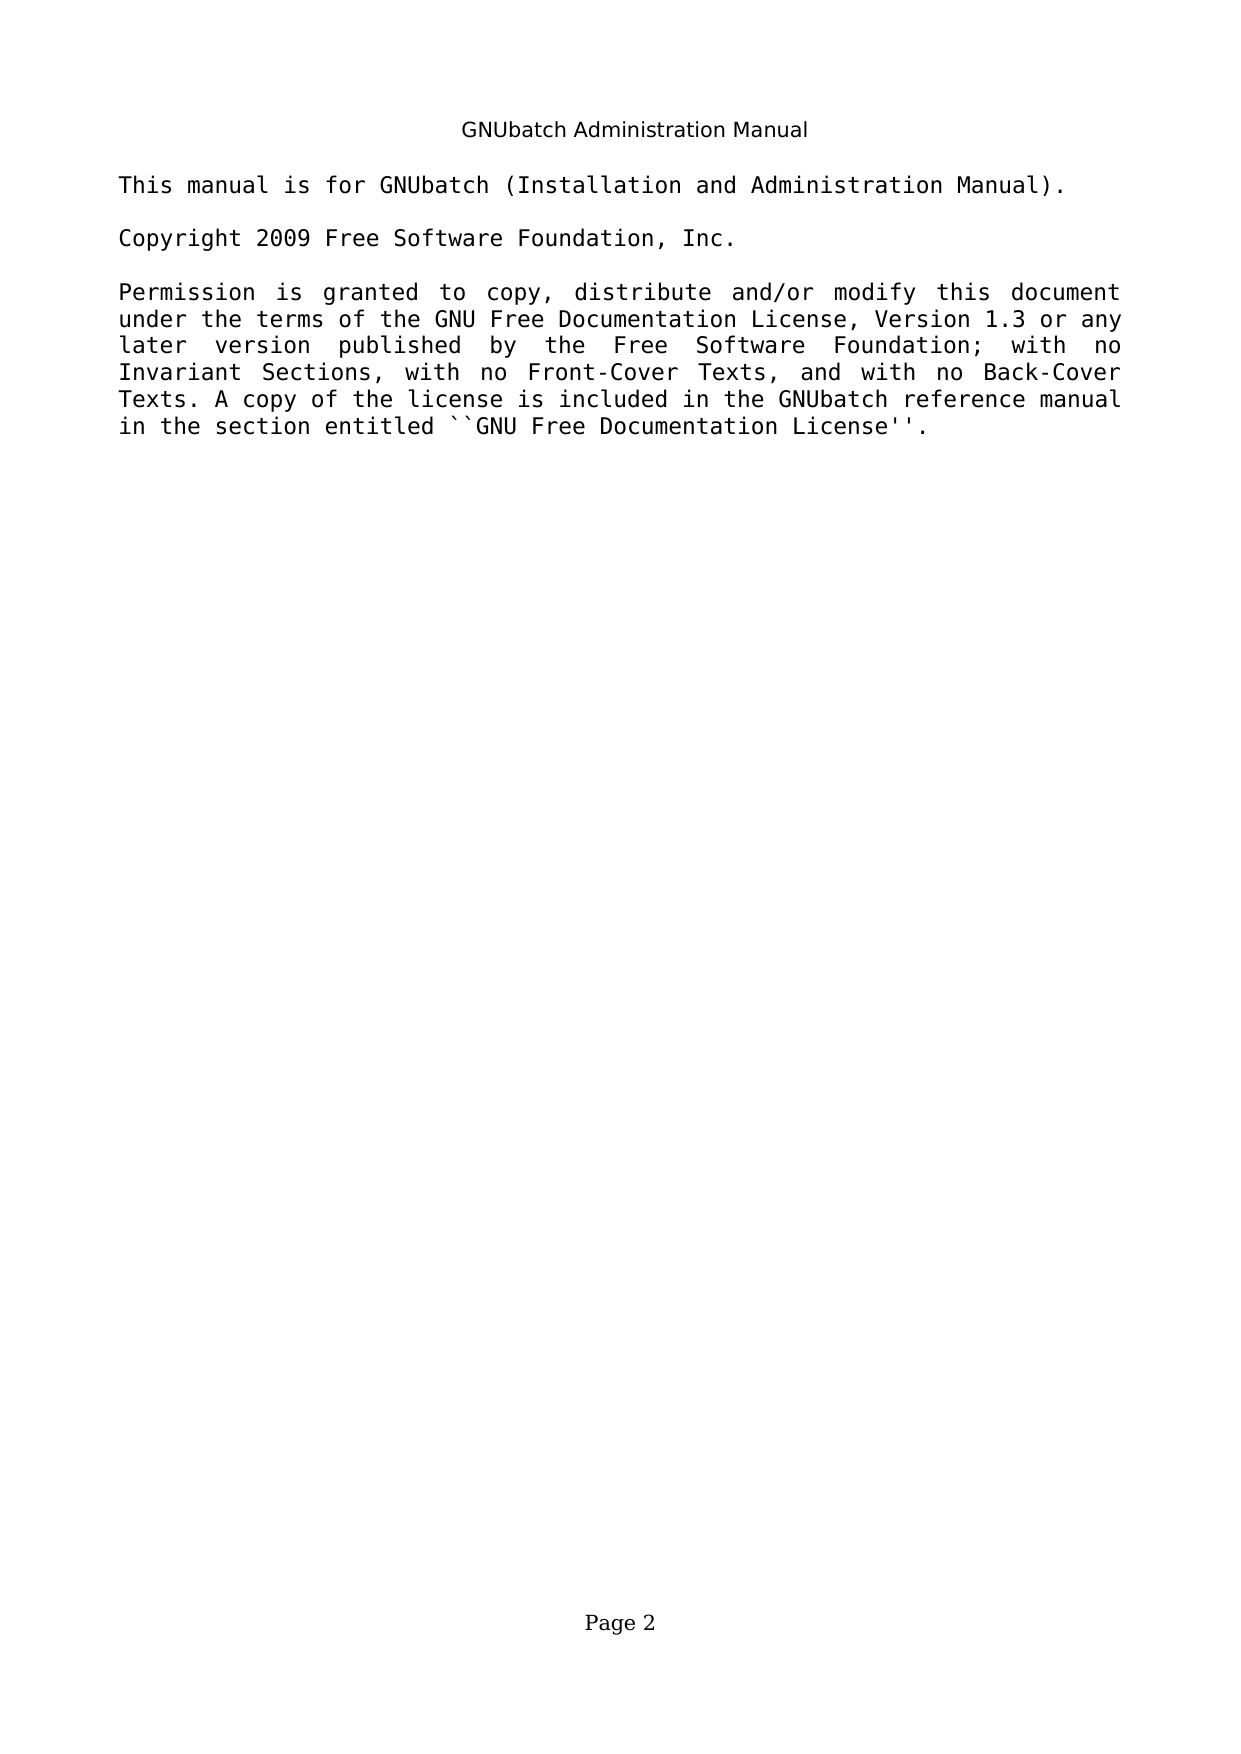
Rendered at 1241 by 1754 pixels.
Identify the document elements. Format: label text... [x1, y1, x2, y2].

text This manual is for GNUbatch (Installation and Administration Manual). Copyright 2009 Free Software Foundation, Inc. Permission is granted to copy, distribute and/or modify this document under the terms of the GNU Free Documentation License, Version 1.3 or any later version published by the Free Software Foundation; with no Invariant Sections, with no Front-Cover Texts, and with no Back-Cover Texts. A copy of the license is included in the GNUbatch reference manual in the section entitled ``GNU Free Documentation License''. [118, 172, 1122, 439]
